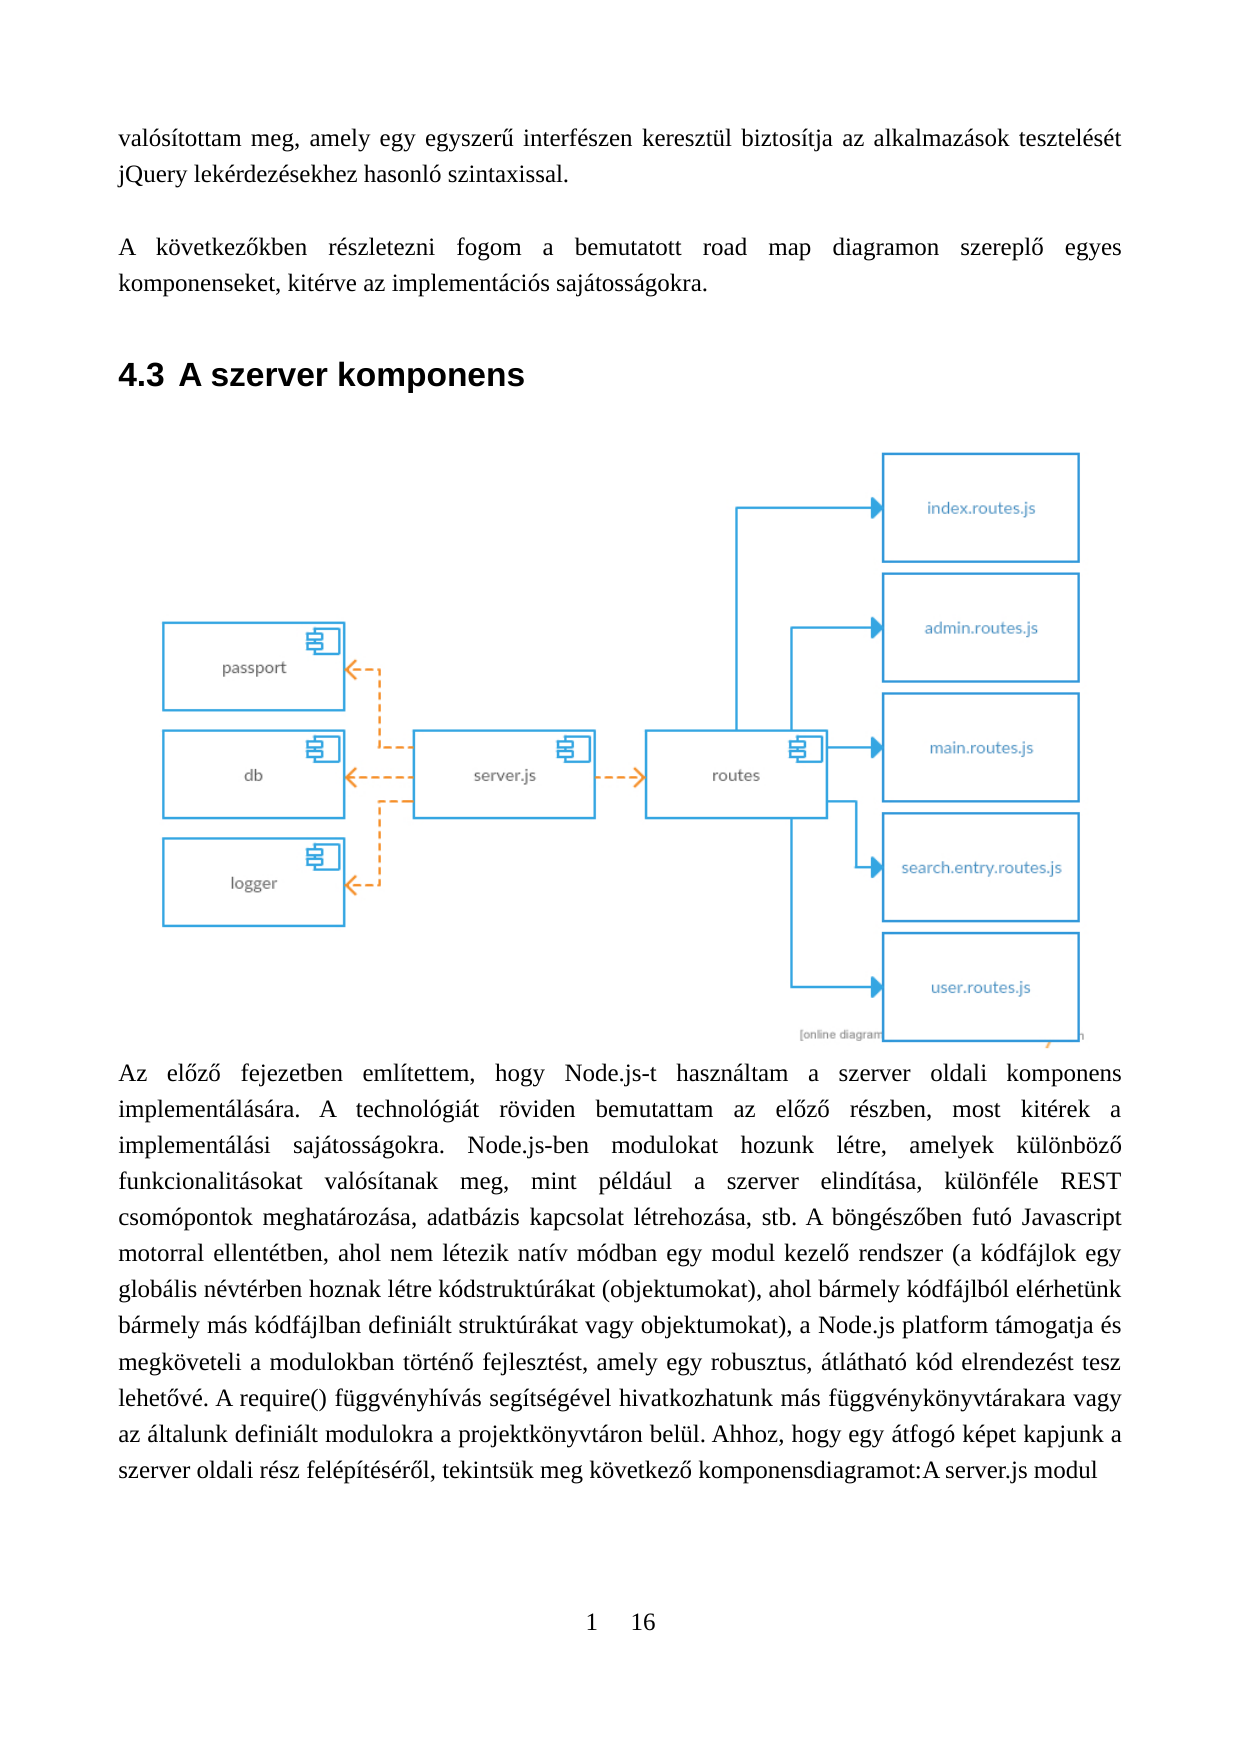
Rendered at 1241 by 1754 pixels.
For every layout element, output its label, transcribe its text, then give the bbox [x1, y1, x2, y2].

subtitle valósítottam meg, amely egy egyszerű interfészen keresztül biztosítja az alkalmazások tesztelését jQuery lekérdezésekhez hasonló szintaxissal. [118, 118, 1122, 190]
picture [150, 442, 1091, 1053]
subtitle A szerver komponens [118, 355, 1122, 394]
subtitle A következőkben részletezni fogom a bemutatott road map diagramon szereplő egyes komponenseket, kitérve az implementációs sajátosságokra. [118, 226, 1122, 298]
subtitle Az előző fejezetben említettem, hogy Node.js-t használtam a szerver oldali komponens implementálására. A technológiát röviden bemutattam az előző részben, most kitérek a implementálási sajátosságokra. Node.js-ben modulokat hozunk létre, amelyek különböző funkcionalitásokat valósítanak meg, mint például a szerver elindítása, különféle REST csomópontok meghatározása, adatbázis kapcsolat létrehozása, stb. A böngészőben futó Javascript motorral ellentétben, ahol nem létezik natív módban egy modul kezelő rendszer (a kódfájlok egy globális névtérben hoznak létre kódstruktúrákat (objektumokat), ahol bármely kódfájlból elérhetünk bármely más kódfájlban definiált struktúrákat vagy objektumokat), a Node.js platform támogatja és megköveteli a modulokban történő fejlesztést, amely egy robusztus, átlátható kód elrendezést tesz lehetővé. A require() függvényhívás segítségével hivatkozhatunk más függvénykönyvtárakara vagy az általunk definiált modulokra a projektkönyvtáron belül. Ahhoz, hogy egy átfogó képet kapjunk a szerver oldali rész felépítéséről, tekintsük meg következő komponensdiagramot:A server.js modul [118, 1053, 1122, 1485]
